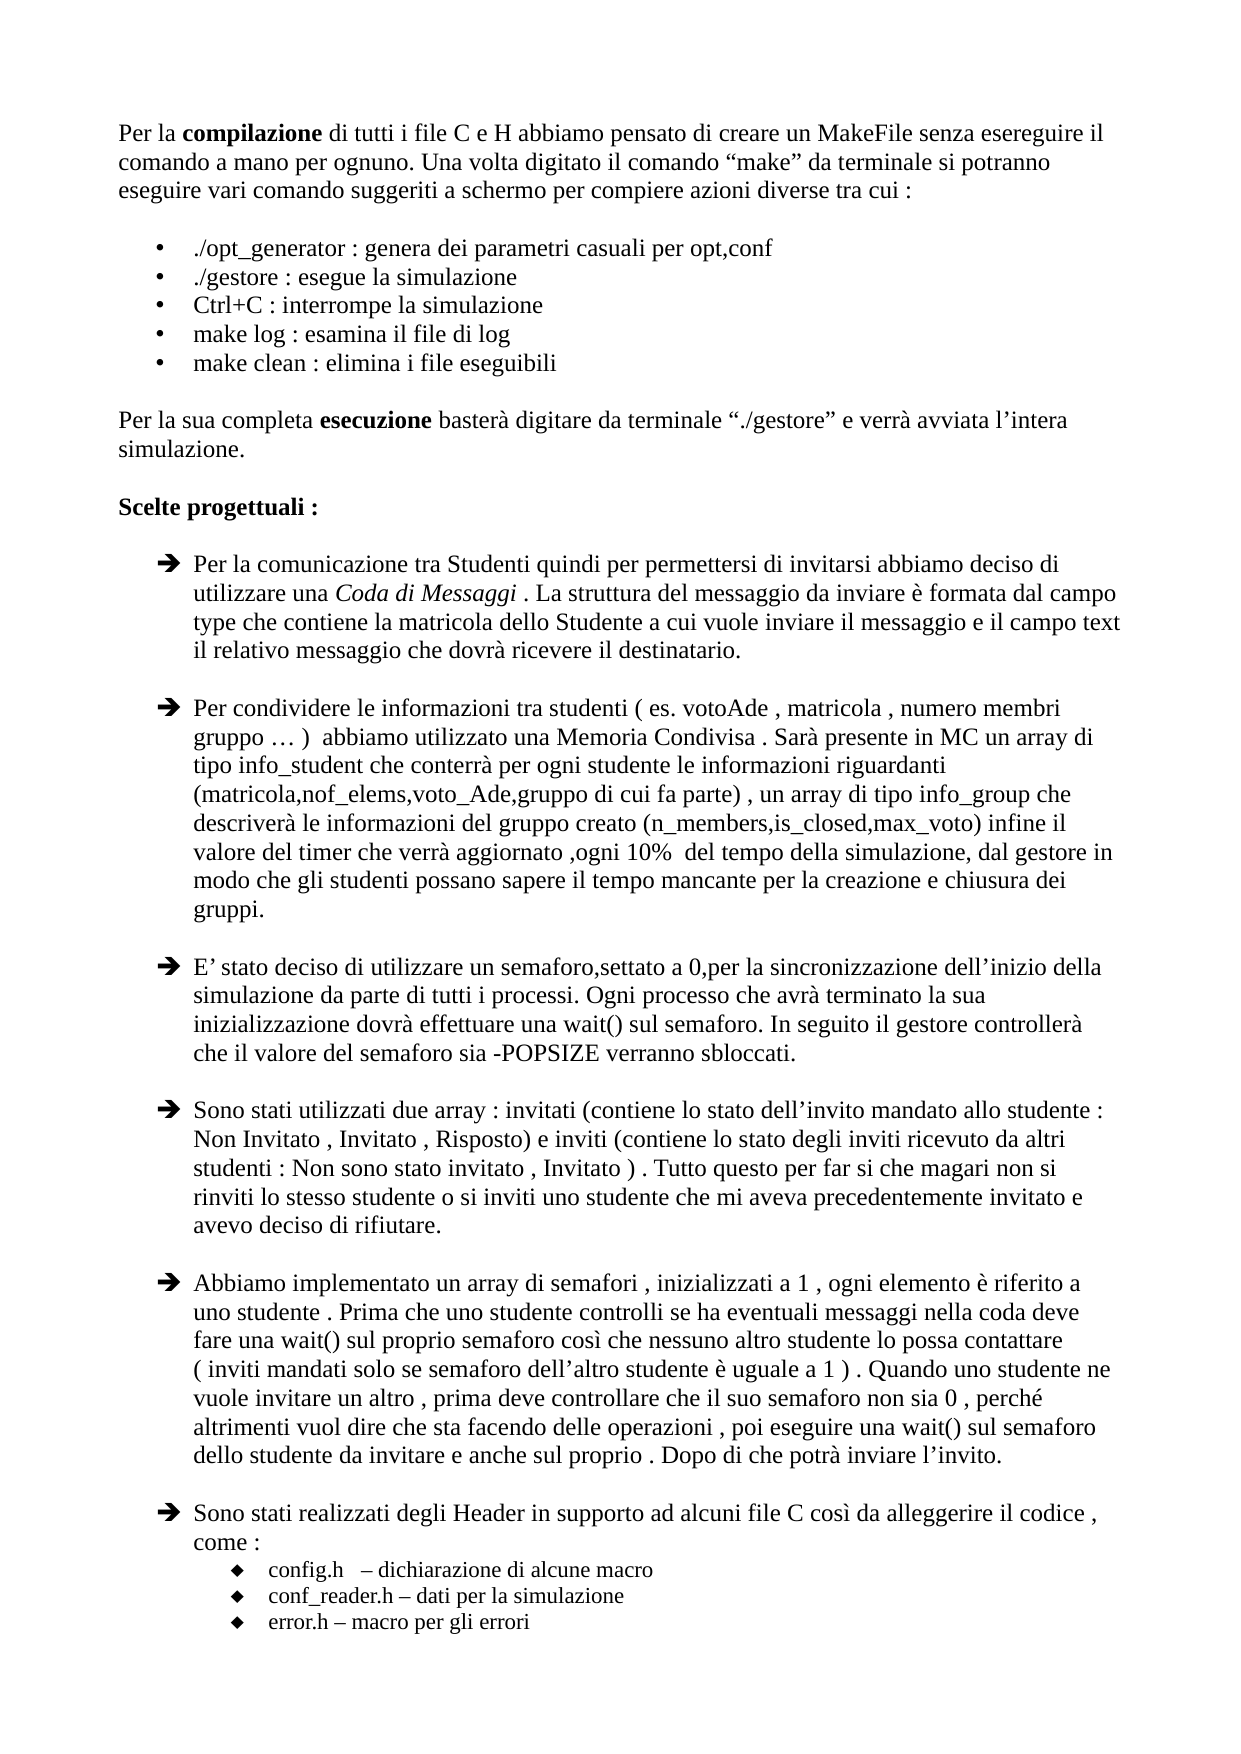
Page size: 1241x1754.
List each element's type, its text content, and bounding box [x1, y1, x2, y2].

list make log : esamina il file di log [156, 319, 1122, 348]
text Per la compilazione di tutti i file C e H abbiamo pensato di creare un MakeFile senza esereguire il comando a mano per ognuno. Una volta digitato il comando “make” da terminale si potranno eseguire vari comando suggeriti a schermo per compiere azioni diverse tra cui : [118, 118, 1122, 204]
list Abbiamo implementato un array di semafori , inizializzati a 1 , ogni elemento è riferito a uno studente . Prima che uno studente controlli se ha eventuali messaggi nella coda deve fare una wait() sul proprio semaforo così che nessuno altro studente lo possa contattare ( inviti mandati solo se semaforo dell’altro studente è uguale a 1 ) . Quando uno studente ne vuole invitare un altro , prima deve controllare che il suo semaforo non sia 0 , perché altrimenti vuol dire che sta facendo delle operazioni , poi eseguire una wait() sul semaforo dello studente da invitare e anche sul proprio . Dopo di che potrà inviare l’invito. [156, 1268, 1122, 1469]
list E’ stato deciso di utilizzare un semaforo,settato a 0,per la sincronizzazione dell’inizio della simulazione da parte di tutti i processi. Ogni processo che avrà terminato la sua inizializzazione dovrà effettuare una wait() sul semaforo. In seguito il gestore controllerà che il valore del semaforo sia -POPSIZE verranno sbloccati. [156, 952, 1122, 1067]
text Per la sua completa esecuzione basterà digitare da terminale “./gestore” e verrà avviata l’intera simulazione. [118, 406, 1122, 463]
list ./opt_generator : genera dei parametri casuali per opt,conf [156, 233, 1122, 262]
list conf_reader.h – dati per la simulazione [231, 1582, 1122, 1608]
list Sono stati realizzati degli Header in supporto ad alcuni file C così da alleggerire il codice , come : [156, 1498, 1122, 1556]
text Scelte progettuali : [118, 492, 1122, 521]
list error.h – macro per gli errori [231, 1608, 1122, 1635]
list Per la comunicazione tra Studenti quindi per permettersi di invitarsi abbiamo deciso di utilizzare una Coda di Messaggi . La struttura del messaggio da inviare è formata dal campo type che contiene la matricola dello Studente a cui vuole inviare il messaggio e il campo text il relativo messaggio che dovrà ricevere il destinatario. [156, 549, 1122, 664]
list Ctrl+C : interrompe la simulazione [156, 291, 1122, 319]
list Sono stati utilizzati due array : invitati (contiene lo stato dell’invito mandato allo studente : Non Invitato , Invitato , Risposto) e inviti (contiene lo stato degli inviti ricevuto da altri studenti : Non sono stato invitato , Invitato ) . Tutto questo per far si che magari non si rinviti lo stesso studente o si inviti uno studente che mi aveva precedentemente invitato e avevo deciso di rifiutare. [156, 1096, 1122, 1239]
list ./gestore : esegue la simulazione [156, 262, 1122, 291]
list config.h – dichiarazione di alcune macro [231, 1556, 1122, 1582]
list Per condividere le informazioni tra studenti ( es. votoAde , matricola , numero membri gruppo … ) abbiamo utilizzato una Memoria Condivisa . Sarà presente in MC un array di tipo info_student che conterrà per ogni studente le informazioni riguardanti (matricola,nof_elems,voto_Ade,gruppo di cui fa parte) , un array di tipo info_group che descriverà le informazioni del gruppo creato (n_members,is_closed,max_voto) infine il valore del timer che verrà aggiornato ,ogni 10% del tempo della simulazione, dal gestore in modo che gli studenti possano sapere il tempo mancante per la creazione e chiusura dei gruppi. [156, 693, 1122, 923]
list make clean : elimina i file eseguibili [156, 348, 1122, 377]
